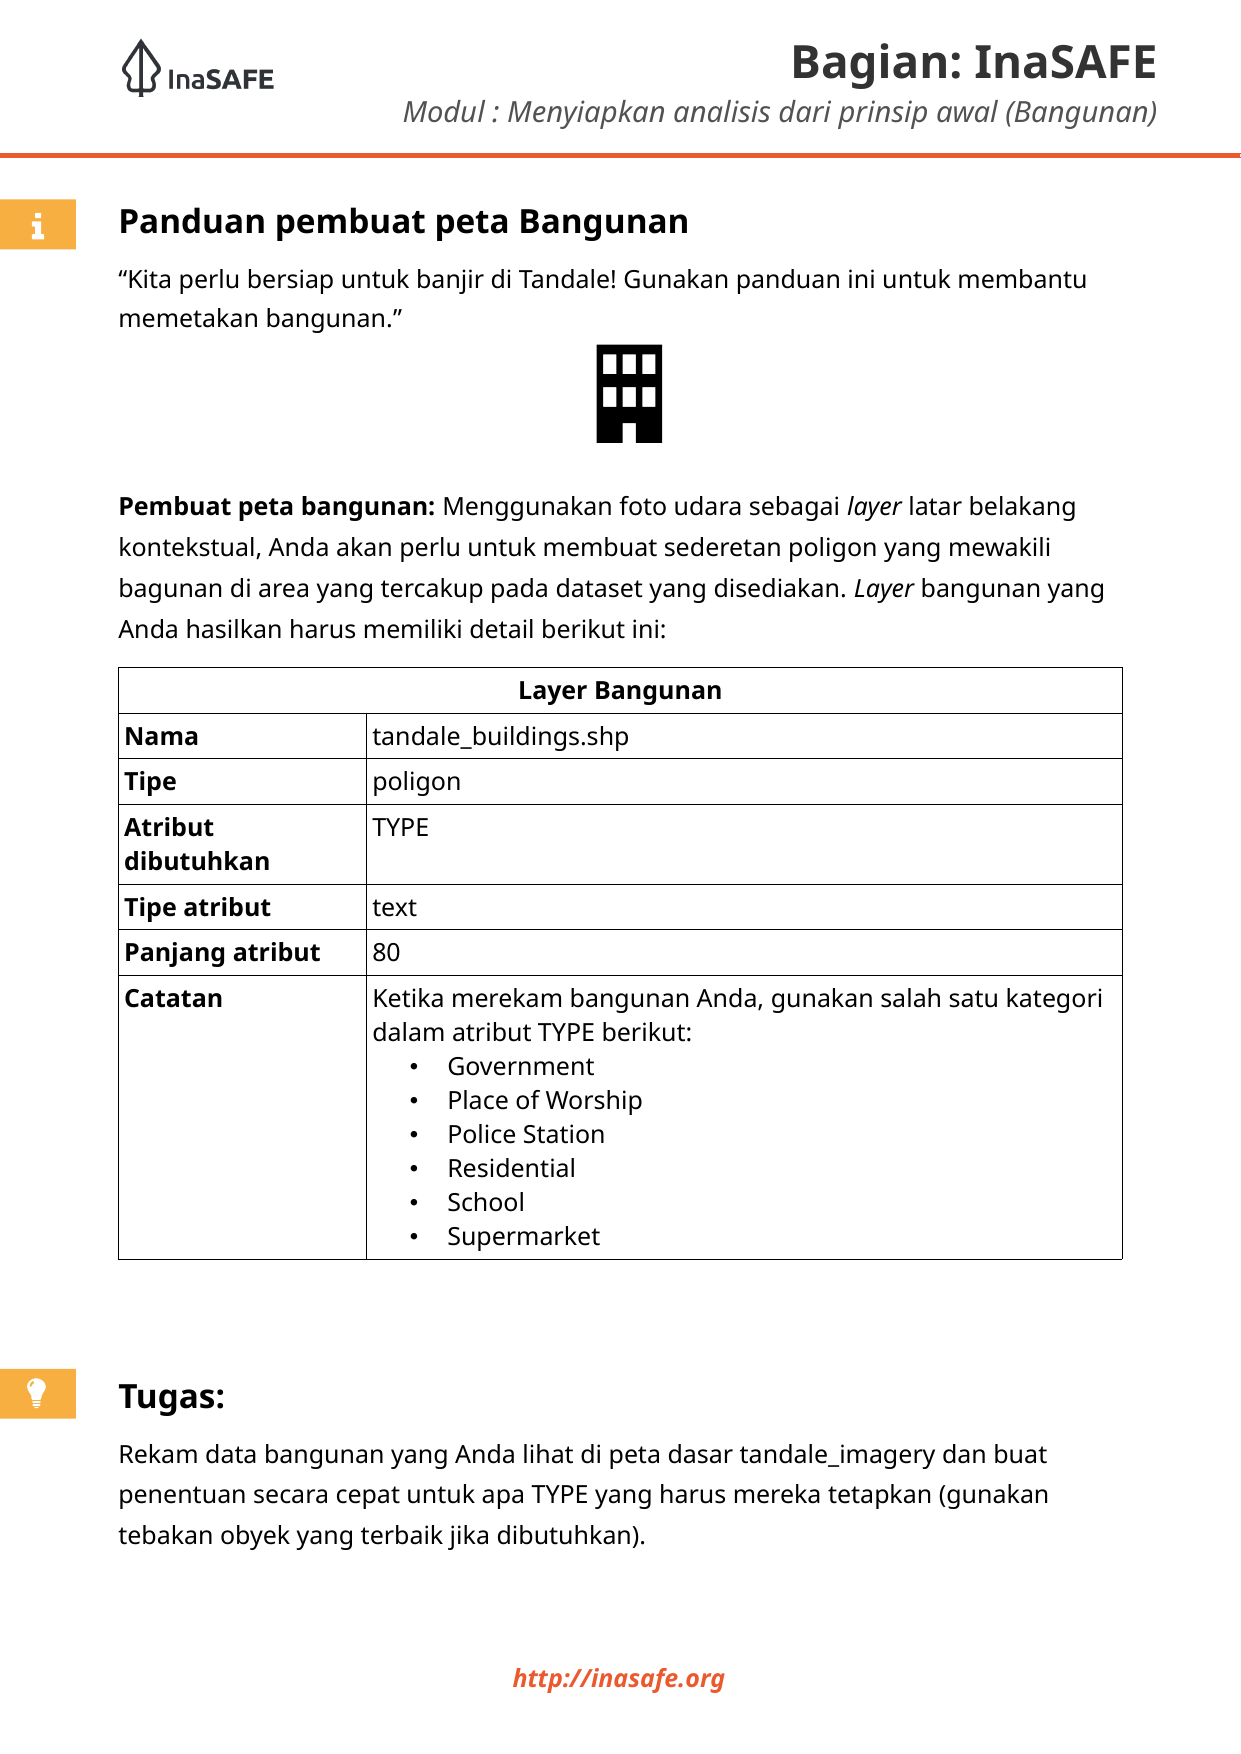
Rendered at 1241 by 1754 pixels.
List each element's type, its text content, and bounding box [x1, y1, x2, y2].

text Rekam data bangunan yang Anda lihat di peta dasar tandale_imagery dan buat penentuan secara cepat untuk apa TYPE yang harus mereka tetapkan (gunakan tebakan obyek yang terbaik jika dibutuhkan). [118, 1436, 1122, 1552]
table_cell text [367, 885, 1122, 929]
subtitle Tugas: [118, 1372, 1122, 1418]
picture [102, 20, 299, 117]
subtitle Panduan pembuat peta Bangunan [118, 198, 1122, 243]
table_cell Tipe atribut [119, 885, 366, 929]
table_header Layer Bangunan [119, 668, 1122, 712]
table_cell tandale_buildings.shp [367, 714, 1122, 758]
text “Kita perlu bersiap untuk banjir di Tandale! Gunakan panduan ini untuk membantu memetakan bangunan.” [118, 262, 1122, 335]
table_cell Panjang atribut [119, 930, 366, 975]
table_cell Catatan [119, 976, 366, 1259]
table_cell Nama [119, 714, 366, 758]
table_cell Tipe [119, 759, 366, 804]
text Pembuat peta bangunan: Menggunakan foto udara sebagai layer latar belakang kontekstual, Anda akan perlu untuk membuat sederetan poligon yang mewakili bagunan di area yang tercakup pada dataset yang disediakan. Layer bangunan yang Anda hasilkan harus memiliki detail berikut ini: [118, 489, 1122, 646]
table_cell 80 [367, 930, 1122, 975]
table_cell TYPE [367, 805, 1122, 883]
table_cell Ketika merekam bangunan Anda, gunakan salah satu kategori dalam atribut TYPE berikut: Government Place of Worship Police Station Residential School Supermarket [367, 976, 1122, 1259]
table_cell Atribut dibutuhkan [119, 805, 366, 883]
table_cell poligon [367, 759, 1122, 804]
